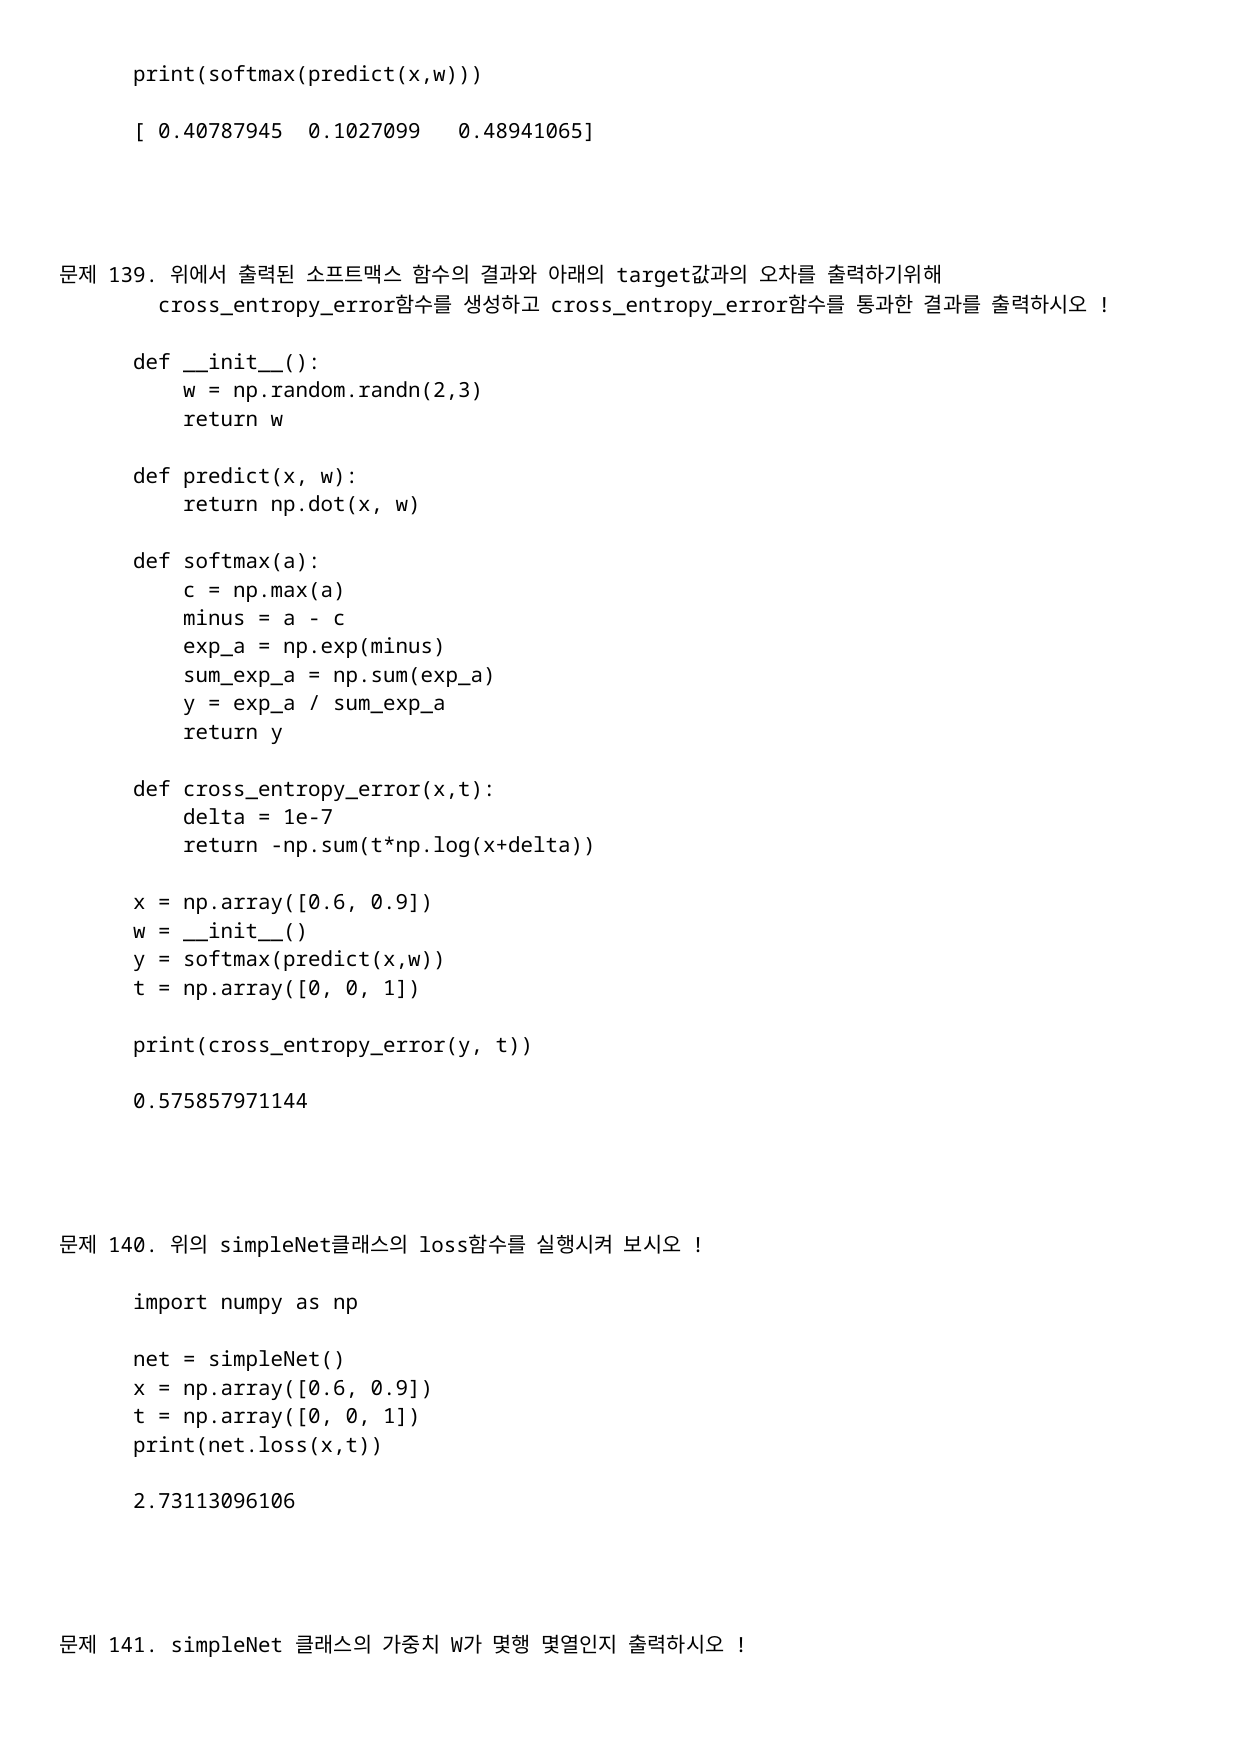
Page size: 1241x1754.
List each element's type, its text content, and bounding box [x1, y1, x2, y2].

text return w [59, 404, 1181, 432]
text [ 0.40787945 0.1027099 0.48941065] [59, 116, 1181, 144]
text y = exp_a / sum_exp_a [59, 688, 1181, 717]
text import numpy as np [59, 1287, 1181, 1316]
text 0.575857971144 [59, 1087, 1181, 1115]
text sum_exp_a = np.sum(exp_a) [59, 660, 1181, 688]
text print(net.loss(x,t)) [59, 1430, 1181, 1458]
text w = np.random.randn(2,3) [59, 376, 1181, 404]
text exp_a = np.exp(minus) [59, 632, 1181, 660]
text def predict(x, w): [59, 461, 1181, 489]
text t = np.array([0, 0, 1]) [59, 973, 1181, 1001]
text minus = a - c [59, 603, 1181, 632]
text return -np.sum(t*np.log(x+delta)) [59, 831, 1181, 859]
text x = np.array([0.6, 0.9]) [59, 1373, 1181, 1401]
text return y [59, 717, 1181, 745]
text print(cross_entropy_error(y, t)) [59, 1030, 1181, 1058]
text cross_entropy_error함수를 생성하고 cross_entropy_error함수를 통과한 결과를 출력하시오 ! [59, 288, 1181, 319]
text 문제 140. 위의 simpleNet클래스의 loss함수를 실행시켜 보시오 ! [59, 1229, 1181, 1259]
text y = softmax(predict(x,w)) [59, 944, 1181, 973]
text 문제 139. 위에서 출력된 소프트맥스 함수의 결과와 아래의 target값과의 오차를 출력하기위해 [59, 258, 1181, 288]
text x = np.array([0.6, 0.9]) [59, 887, 1181, 916]
text def cross_entropy_error(x,t): [59, 774, 1181, 802]
text print(softmax(predict(x,w))) [59, 59, 1181, 87]
text w = __init__() [59, 916, 1181, 944]
text return np.dot(x, w) [59, 489, 1181, 518]
text 2.73113096106 [59, 1487, 1181, 1515]
text def softmax(a): [59, 546, 1181, 575]
text t = np.array([0, 0, 1]) [59, 1401, 1181, 1430]
text def __init__(): [59, 347, 1181, 376]
text 문제 141. simpleNet 클래스의 가중치 W가 몇행 몇열인지 출력하시오 ! [59, 1629, 1181, 1659]
text c = np.max(a) [59, 575, 1181, 603]
text delta = 1e-7 [59, 802, 1181, 831]
text net = simpleNet() [59, 1344, 1181, 1373]
